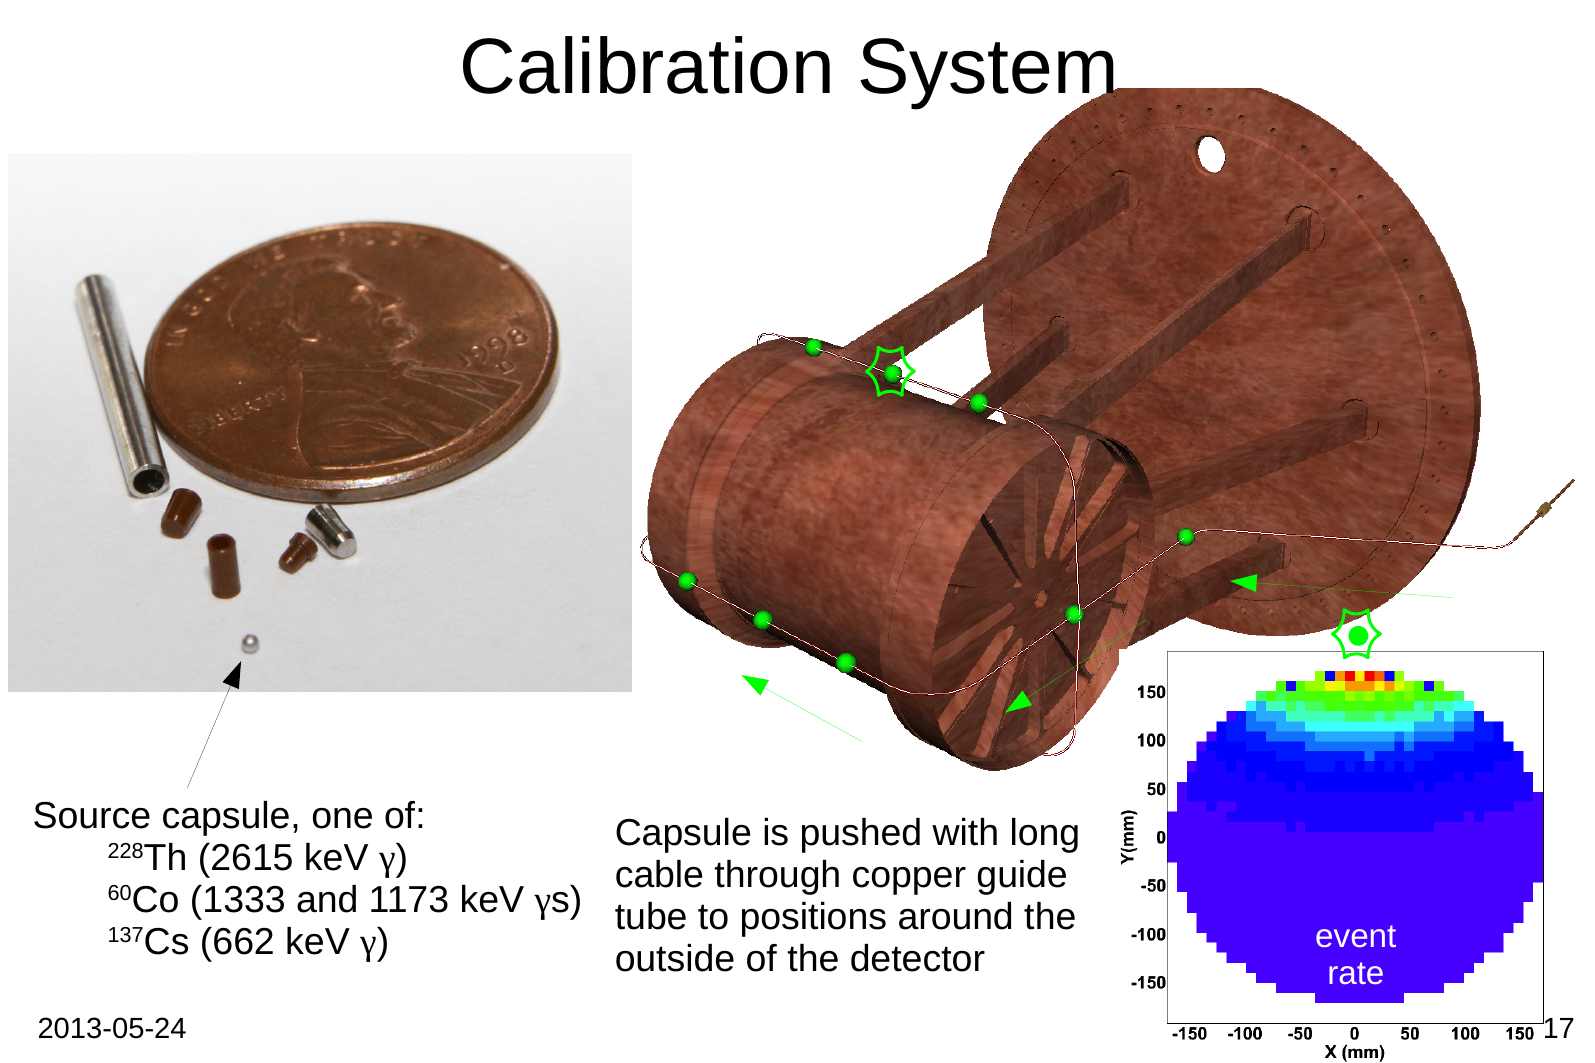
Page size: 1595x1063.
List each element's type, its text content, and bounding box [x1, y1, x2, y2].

text_box Source capsule, one of: 228Th (2615 keV γ) 60Co (1333 and 1173 keV γs) 137Cs (662 keV γ) [18, 787, 619, 966]
picture [8, 153, 632, 692]
picture [637, 88, 1576, 1063]
text_box [1348, 625, 1369, 646]
text_box Capsule is pushed with long cable through copper guide tube to positions around the outside of the detector [600, 804, 1108, 970]
text_box event rate [1280, 909, 1431, 992]
title Calibration System [79, 19, 1501, 113]
